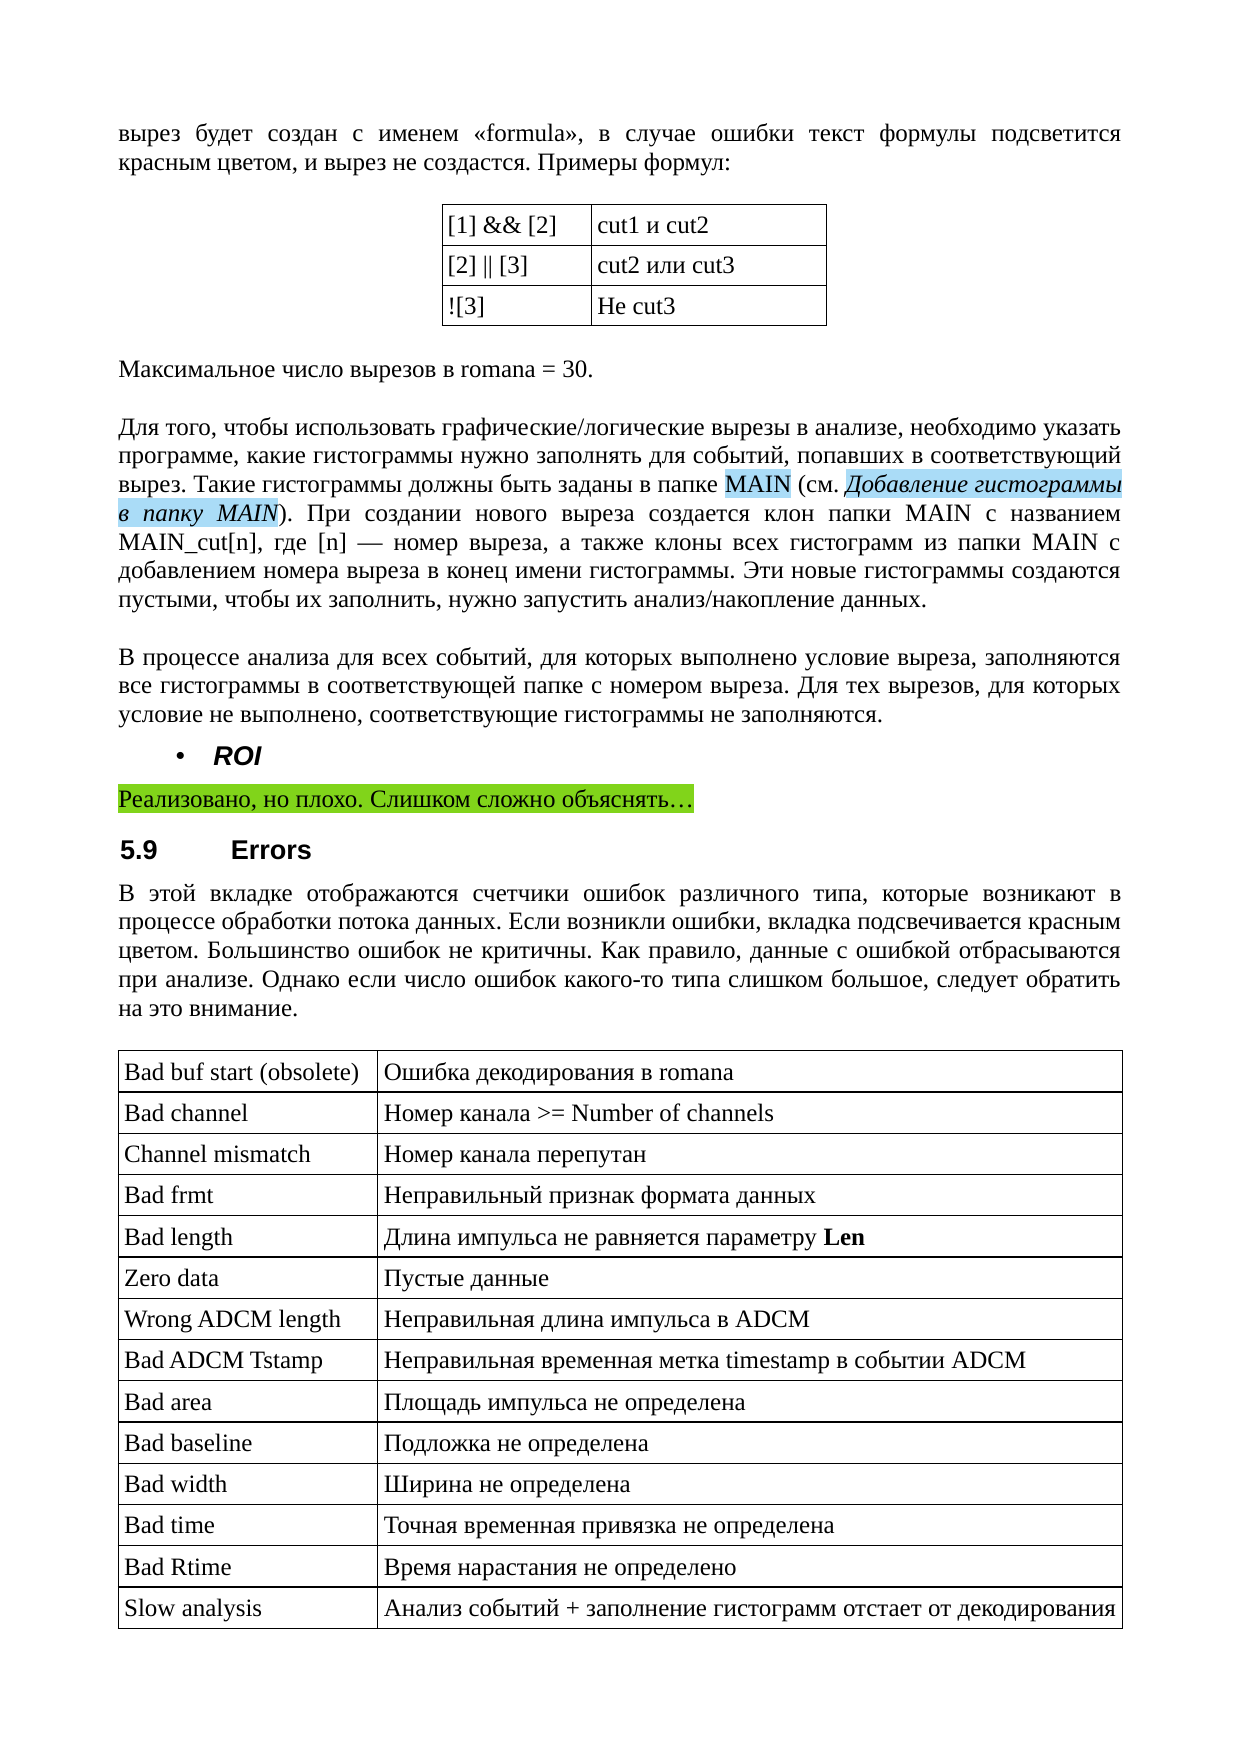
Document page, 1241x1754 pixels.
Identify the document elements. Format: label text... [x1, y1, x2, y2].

table_cell Точная временная привязка не определена [378, 1505, 1122, 1545]
table_cell Подложка не определена [378, 1423, 1122, 1463]
text В процессе анализа для всех событий, для которых выполнено условие выреза, заполняются все гистограммы в соответствующей папке с номером выреза. Для тех вырезов, для которых условие не выполнено, соответствующие гистограммы не заполняются. [118, 642, 1122, 728]
table_cell Bad area [119, 1381, 377, 1421]
table_cell Площадь импульса не определена [378, 1381, 1122, 1421]
table_cell Channel mismatch [119, 1134, 377, 1174]
text Максимальное число вырезов в romana = 30. [118, 354, 1122, 383]
text Реализовано, но плохо. Слишком сложно объяснять… [118, 784, 1122, 813]
table_cell Неправильный признак формата данных [378, 1175, 1122, 1215]
table_cell Неправильная временная метка timestamp в событии ADCM [378, 1340, 1122, 1380]
table_cell Время нарастания не определено [378, 1546, 1122, 1586]
text В этой вкладке отображаются счетчики ошибок различного типа, которые возникают в процессе обработки потока данных. Если возникли ошибки, вкладка подсвечивается красным цветом. Большинство ошибок не критичны. Как правило, данные с ошибкой отбрасываются при анализе. Однако если число ошибок какого-то типа слишком большое, следует обратить на это внимание. [118, 878, 1122, 1021]
table_cell Slow analysis [119, 1588, 377, 1628]
table_cell Bad channel [119, 1093, 377, 1133]
table_cell cut2 или cut3 [592, 246, 826, 285]
table_header Ошибка декодирования в romana [378, 1051, 1122, 1091]
table_cell Bad Rtime [119, 1546, 377, 1586]
table_header Bad buf start (obsolete) [119, 1051, 377, 1091]
table_cell Номер канала перепутан [378, 1134, 1122, 1174]
table_cell [2] || [3] [443, 246, 591, 285]
table_cell Ширина не определена [378, 1464, 1122, 1504]
table_cell Длина импульса не равняется параметру Len [378, 1216, 1122, 1256]
table_cell Номер канала >= Number of channels [378, 1093, 1122, 1133]
table_cell Анализ событий + заполнение гистограмм отстает от декодирования [378, 1588, 1122, 1628]
table_cell Пустые данные [378, 1258, 1122, 1298]
subtitle ROI [176, 740, 1122, 772]
table_cell Bad baseline [119, 1423, 377, 1463]
table_cell Неправильная длина импульса в ADCM [378, 1299, 1122, 1339]
table_cell Bad frmt [119, 1175, 377, 1215]
table_header cut1 и cut2 [592, 205, 826, 245]
subtitle Errors [120, 834, 1122, 865]
table_cell Bad length [119, 1216, 377, 1256]
table_cell Bad ADCM Tstamp [119, 1340, 377, 1380]
table_cell Bad time [119, 1505, 377, 1545]
text Для того, чтобы использовать графические/логические вырезы в анализе, необходимо указать программе, какие гистограммы нужно заполнять для событий, попавших в соответствующий вырез. Такие гистограммы должны быть заданы в папке MAIN (см. Добавление гистограммы в папку MAIN). При создании нового выреза создается клон папки MAIN с названием MAIN_cut[n], где [n] — номер выреза, а также клоны всех гистограмм из папки MAIN с добавлением номера выреза в конец имени гистограммы. Эти новые гистограммы создаются пустыми, чтобы их заполнить, нужно запустить анализ/накопление данных. [118, 412, 1122, 613]
table_cell Bad width [119, 1464, 377, 1504]
table_header [1] && [2] [443, 205, 591, 245]
table_cell Wrong ADCM length [119, 1299, 377, 1339]
text вырез будет создан с именем «formula», в случае ошибки текст формулы подсветится красным цветом, и вырез не создастся. Примеры формул: [118, 118, 1122, 176]
table_cell ![3] [443, 286, 591, 325]
table_cell Не cut3 [592, 286, 826, 325]
table_cell Zero data [119, 1258, 377, 1298]
